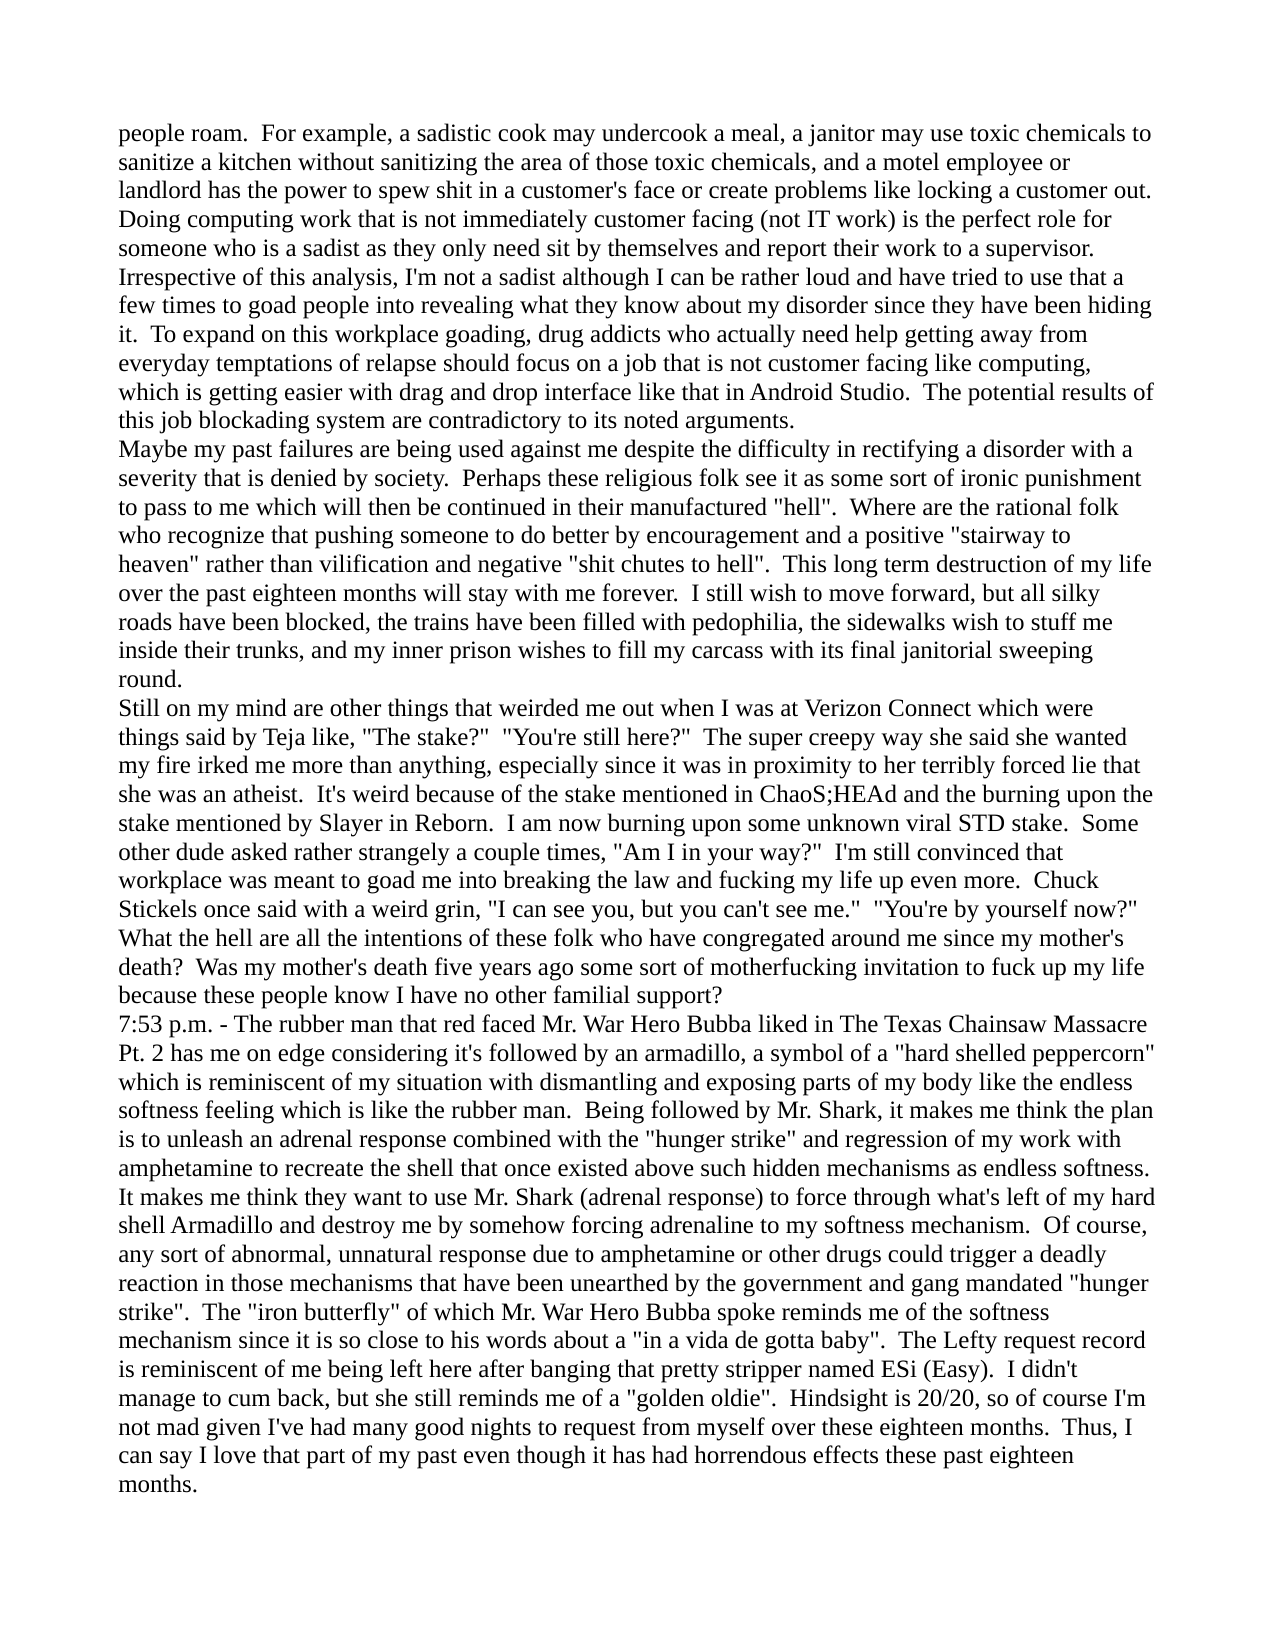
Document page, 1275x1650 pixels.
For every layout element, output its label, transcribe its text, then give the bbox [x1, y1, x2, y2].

text 7:53 p.m. - The rubber man that red faced Mr. War Hero Bubba liked in The Texas Chainsaw Massacre Pt. 2 has me on edge considering it's followed by an armadillo, a symbol of a "hard shelled peppercorn" which is reminiscent of my situation with dismantling and exposing parts of my body like the endless softness feeling which is like the rubber man. Being followed by Mr. Shark, it makes me think the plan is to unleash an adrenal response combined with the "hunger strike" and regression of my work with amphetamine to recreate the shell that once existed above such hidden mechanisms as endless softness. It makes me think they want to use Mr. Shark (adrenal response) to force through what's left of my hard shell Armadillo and destroy me by somehow forcing adrenaline to my softness mechanism. Of course, any sort of abnormal, unnatural response due to amphetamine or other drugs could trigger a deadly reaction in those mechanisms that have been unearthed by the government and gang mandated "hunger strike". The "iron butterfly" of which Mr. War Hero Bubba spoke reminds me of the softness mechanism since it is so close to his words about a "in a vida de gotta baby". The Lefty request record is reminiscent of me being left here after banging that pretty stripper named ESi (Easy). I didn't manage to cum back, but she still reminds me of a "golden oldie". Hindsight is 20/20, so of course I'm not mad given I've had many good nights to request from myself over these eighteen months. Thus, I can say I love that part of my past even though it has had horrendous effects these past eighteen months. [118, 1009, 1157, 1498]
text Still on my mind are other things that weirded me out when I was at Verizon Connect which were things said by Teja like, "The stake?" "You're still here?" The super creepy way she said she wanted my fire irked me more than anything, especially since it was in proximity to her terribly forced lie that she was an atheist. It's weird because of the stake mentioned in ChaoS;HEAd and the burning upon the stake mentioned by Slayer in Reborn. I am now burning upon some unknown viral STD stake. Some other dude asked rather strangely a couple times, "Am I in your way?" I'm still convinced that workplace was meant to goad me into breaking the law and fucking my life up even more. Chuck Stickels once said with a weird grin, "I can see you, but you can't see me." "You're by yourself now?" What the hell are all the intentions of these folk who have congregated around me since my mother's death? Was my mother's death five years ago some sort of motherfucking invitation to fuck up my life because these people know I have no other familial support? [118, 693, 1157, 1009]
text people roam. For example, a sadistic cook may undercook a meal, a janitor may use toxic chemicals to sanitize a kitchen without sanitizing the area of those toxic chemicals, and a motel employee or landlord has the power to spew shit in a customer's face or create problems like locking a customer out. Doing computing work that is not immediately customer facing (not IT work) is the perfect role for someone who is a sadist as they only need sit by themselves and report their work to a supervisor. Irrespective of this analysis, I'm not a sadist although I can be rather loud and have tried to use that a few times to goad people into revealing what they know about my disorder since they have been hiding it. To expand on this workplace goading, drug addicts who actually need help getting away from everyday temptations of relapse should focus on a job that is not customer facing like computing, which is getting easier with drag and drop interface like that in Android Studio. The potential results of this job blockading system are contradictory to its noted arguments. [118, 118, 1157, 434]
text Maybe my past failures are being used against me despite the difficulty in rectifying a disorder with a severity that is denied by society. Perhaps these religious folk see it as some sort of ironic punishment to pass to me which will then be continued in their manufactured "hell". Where are the rational folk who recognize that pushing someone to do better by encouragement and a positive "stairway to heaven" rather than vilification and negative "shit chutes to hell". This long term destruction of my life over the past eighteen months will stay with me forever. I still wish to move forward, but all silky roads have been blocked, the trains have been filled with pedophilia, the sidewalks wish to stuff me inside their trunks, and my inner prison wishes to fill my carcass with its final janitorial sweeping round. [118, 434, 1157, 693]
